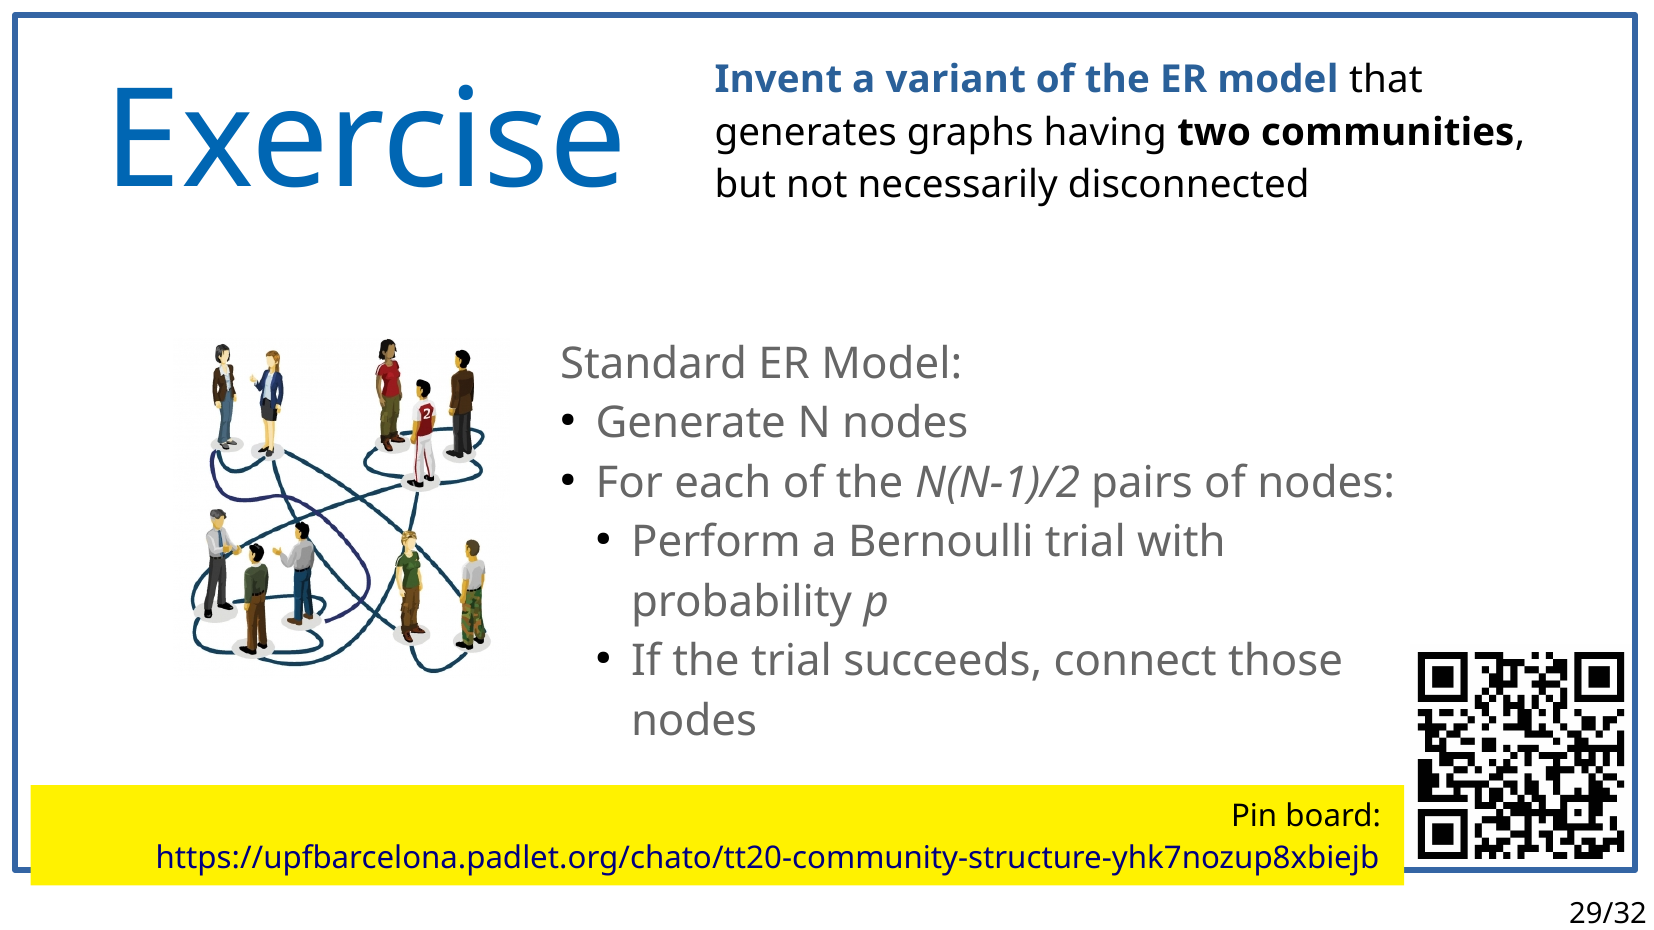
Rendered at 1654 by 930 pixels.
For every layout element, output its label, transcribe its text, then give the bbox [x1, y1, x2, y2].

text_box Pin board: https://upfbarcelona.padlet.org/chato/tt20-community-structure-yhk7nozup8xbiejb [30, 785, 1405, 855]
picture [173, 338, 511, 678]
text_box Standard ER Model: Generate N nodes For each of the N(N-1)/2 pairs of nodes: Perform a Bernoulli trial with probability p If the trial succeeds, connect those nodes [545, 324, 1416, 659]
list Invent a variant of the ER model that generates graphs having two communities, but not necessarily disconnected [714, 50, 1555, 259]
picture [1410, 644, 1632, 867]
title Exercise [34, 29, 698, 237]
